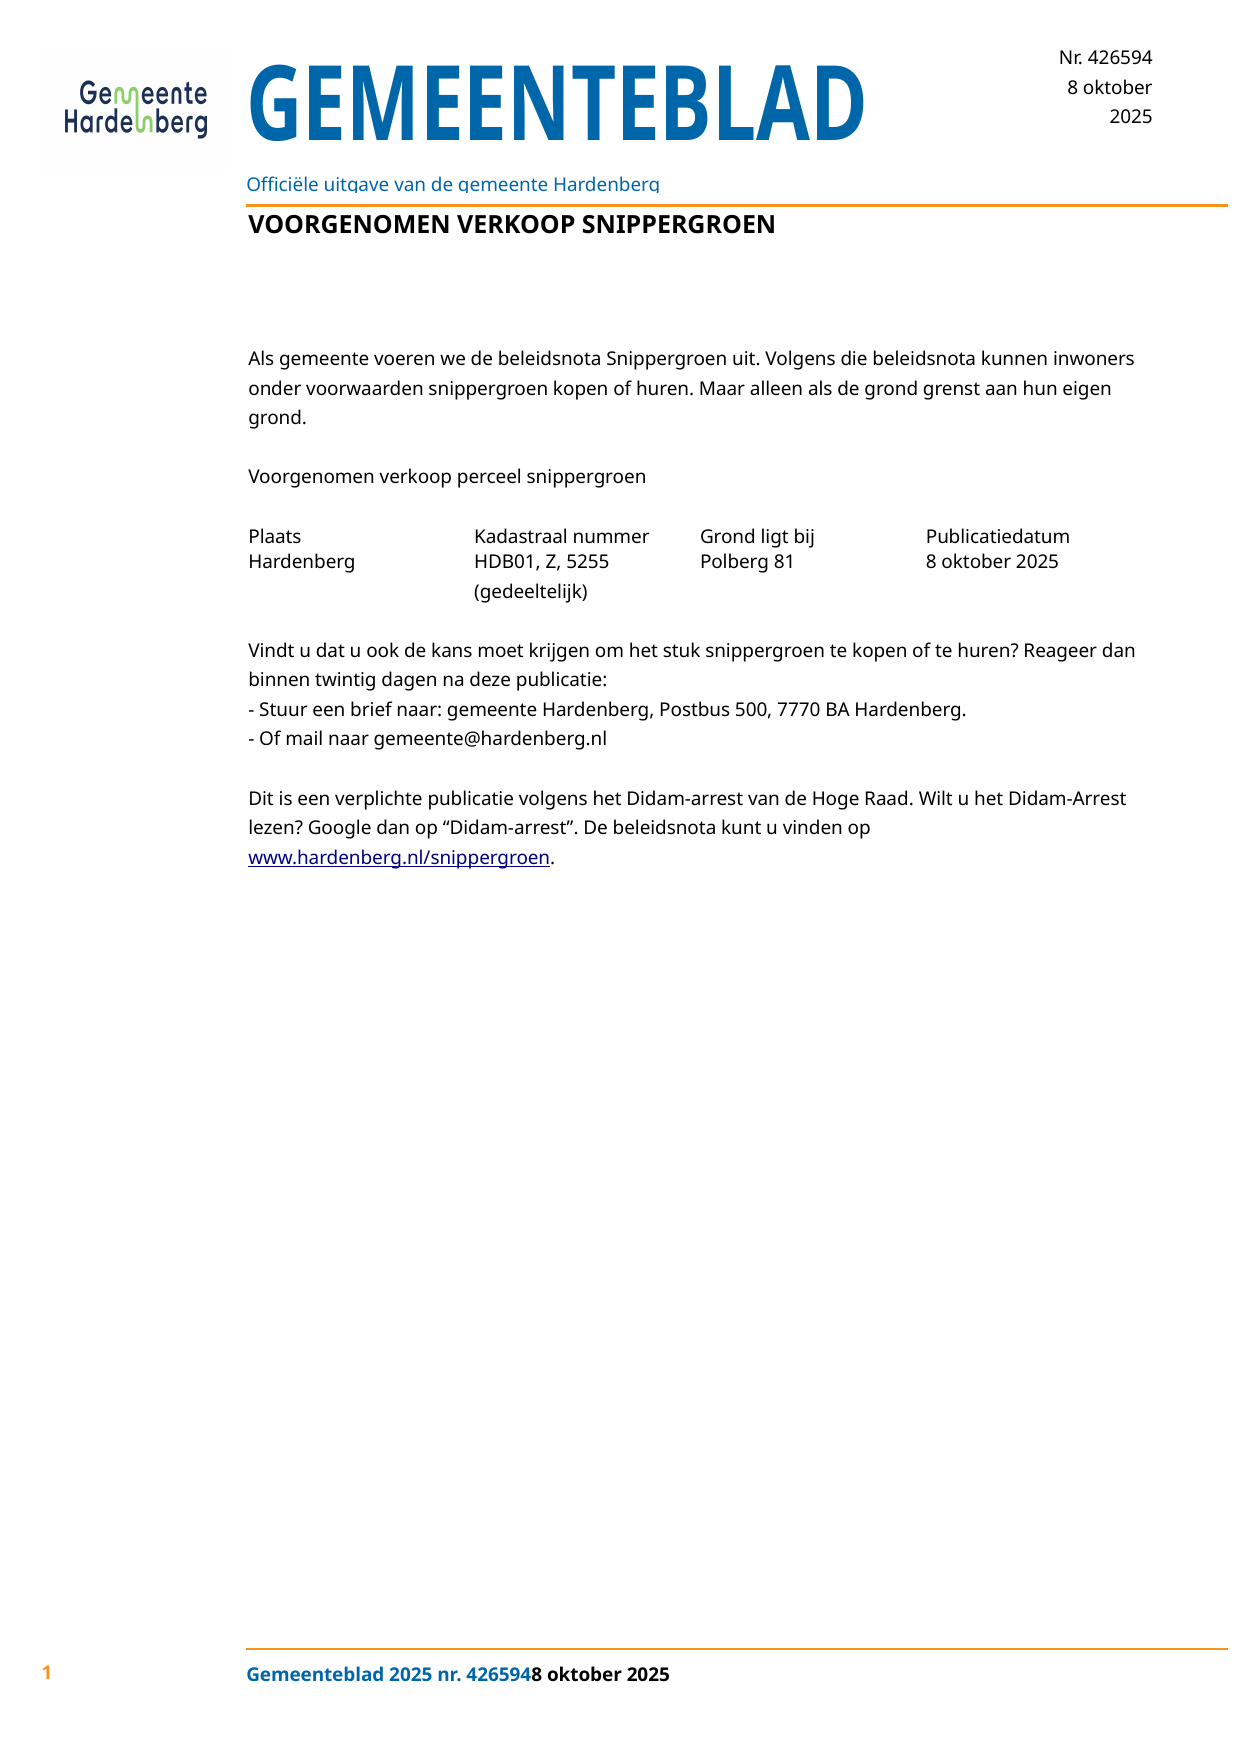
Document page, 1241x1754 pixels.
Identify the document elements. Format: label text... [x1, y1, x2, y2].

text Voorgenomen verkoop perceel snippergroen [248, 464, 1152, 489]
text Vindt u dat u ook de kans moet krijgen om het stuk snippergroen te kopen of te huren? Reageer dan binnen twintig dagen na deze publicatie: [248, 637, 1152, 692]
text - Stuur een brief naar: gemeente Hardenberg, Postbus 500, 7770 BA Hardenberg. [248, 696, 1152, 722]
table_cell Polberg 81 [700, 549, 926, 604]
table_cell Hardenberg [248, 549, 474, 604]
text Als gemeente voeren we de beleidsnota Snippergroen uit. Volgens die beleidsnota kunnen inwoners onder voorwaarden snippergroen kopen of huren. Maar alleen als de grond grenst aan hun eigen grond. [248, 345, 1152, 430]
table_cell HDB01, Z, 5255 (gedeeltelijk) [474, 549, 700, 604]
text - Of mail naar gemeente@hardenberg.nl [248, 726, 1152, 751]
table_header Publicatiedatum [926, 523, 1152, 549]
table_header Plaats [248, 523, 474, 549]
table_cell 8 oktober 2025 [926, 549, 1152, 604]
table_header Kadastraal nummer [474, 523, 700, 549]
picture [41, 47, 231, 172]
text VOORGENOMEN VERKOOP SNIPPERGROEN [248, 207, 1152, 241]
table_header Grond ligt bij [700, 523, 926, 549]
text Dit is een verplichte publicatie volgens het Didam-arrest van de Hoge Raad. Wilt u het Didam-Arrest lezen? Google dan op “Didam-arrest”. De beleidsnota kunt u vinden op www.hardenberg.nl/snippergroen. [248, 785, 1152, 869]
